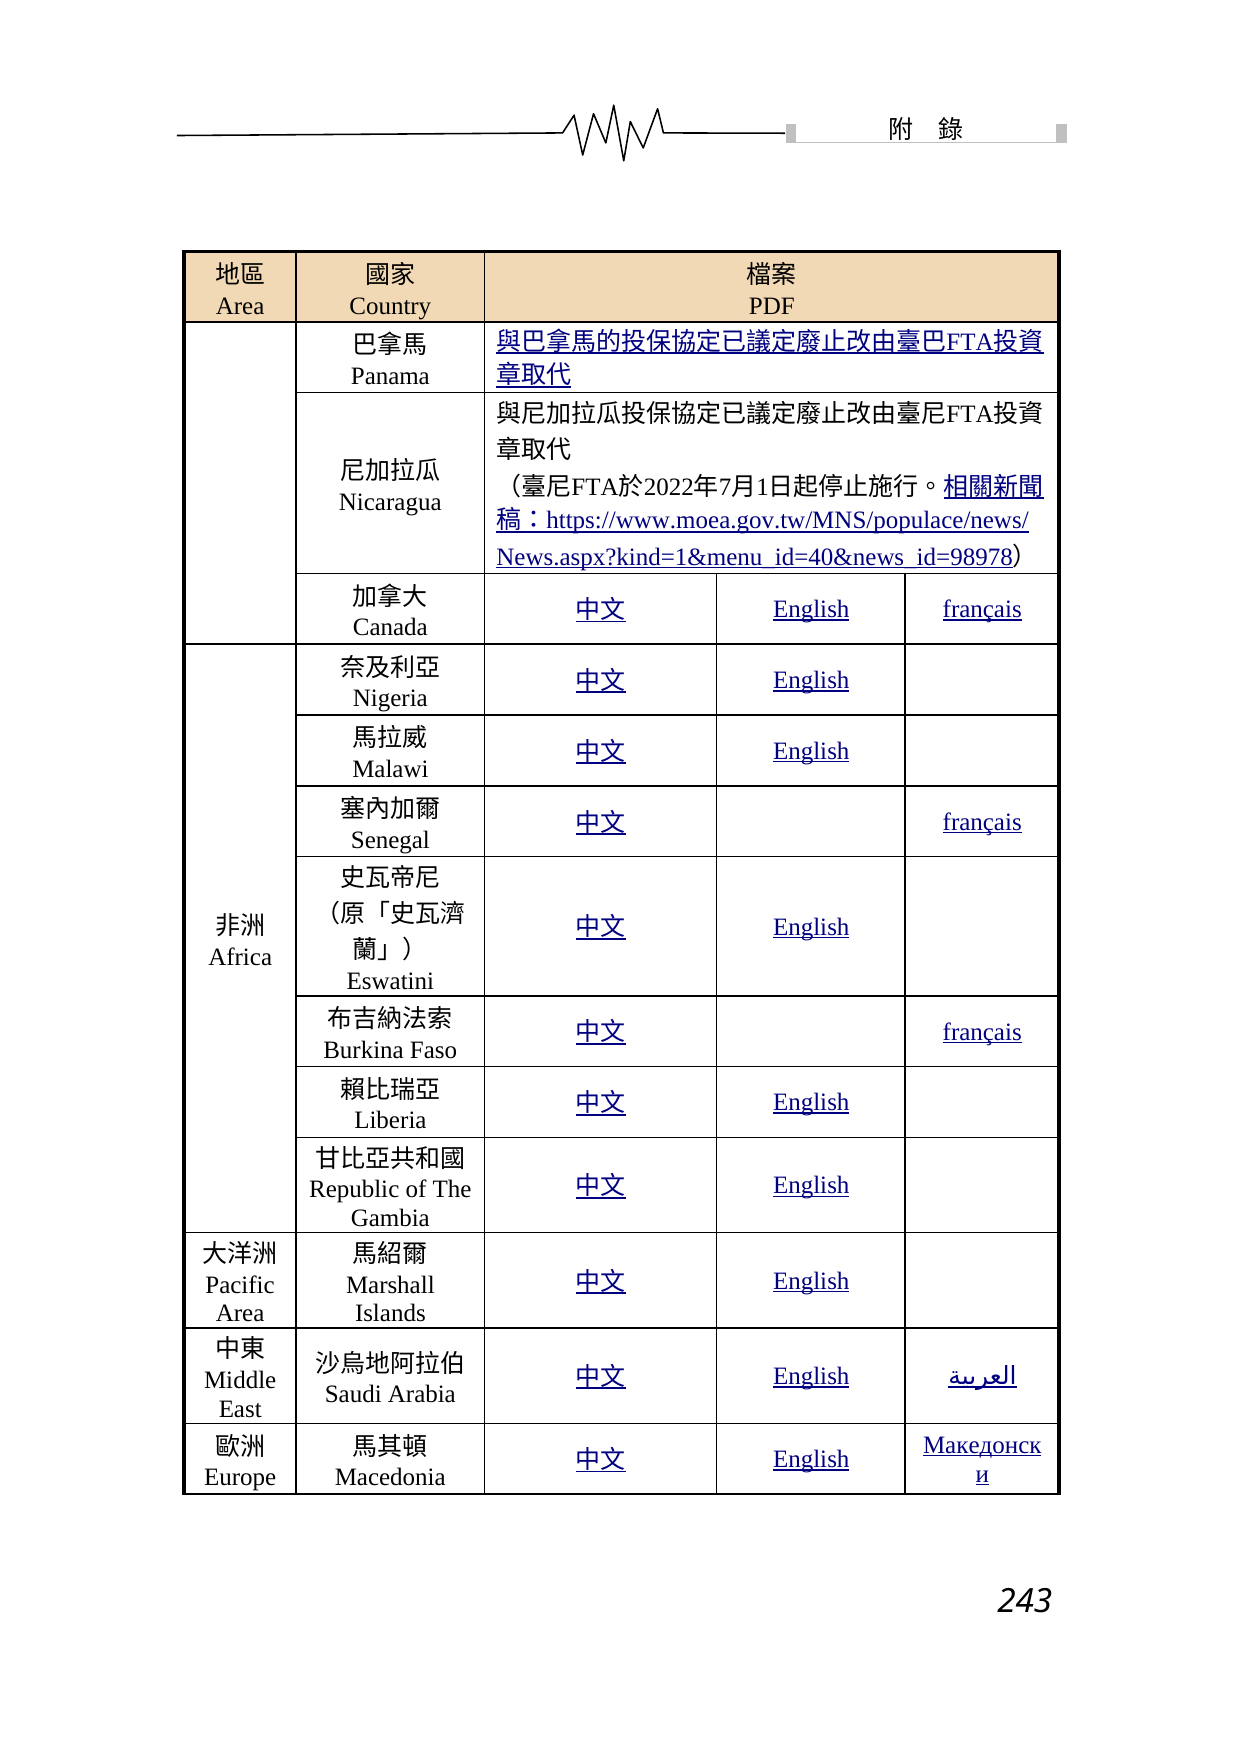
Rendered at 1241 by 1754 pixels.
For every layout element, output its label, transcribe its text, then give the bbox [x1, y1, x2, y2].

table_cell [906, 1138, 1057, 1232]
table_cell 布吉納法索 Burkina Faso [297, 997, 484, 1066]
table_cell English [717, 1138, 904, 1232]
table_cell العربية [906, 1329, 1057, 1422]
table_cell 中東 Middle East [186, 1329, 295, 1422]
table_cell 巴拿馬 Panama [297, 323, 484, 392]
table_cell 與尼加拉瓜投保協定已議定廢止改由臺尼FTA投資章取代 （臺尼FTA於2022年7月1日起停止施行。相關新聞稿：https://www.moea.gov.tw/MNS/populace/news/News.aspx?kind=1&menu_id=40&news_id=98978） [485, 393, 1057, 572]
table_cell 中文 [485, 1233, 716, 1327]
table_cell 非洲 Africa [186, 645, 295, 1232]
table_header 國家 Country [297, 253, 484, 321]
table_header 檔案 PDF [485, 253, 1057, 321]
table_cell English [717, 574, 904, 643]
table_cell 加拿大 Canada [297, 574, 484, 643]
table_cell [906, 645, 1057, 714]
table_cell 中文 [485, 1067, 716, 1137]
table_cell 歐洲 Europe [186, 1424, 295, 1493]
table_cell 與巴拿馬的投保協定已議定廢止改由臺巴FTA投資章取代 [485, 323, 1057, 392]
table_cell 中文 [485, 574, 716, 643]
table_header 地區 Area [186, 253, 295, 321]
table_cell 塞內加爾 Senegal [297, 787, 484, 856]
table_cell 馬其頓 Macedonia [297, 1424, 484, 1493]
table_cell 馬紹爾 Marshall Islands [297, 1233, 484, 1327]
table_cell [717, 997, 904, 1066]
table_cell 沙烏地阿拉伯 Saudi Arabia [297, 1329, 484, 1422]
table_cell 史瓦帝尼 （原「史瓦濟蘭」） Eswatini [297, 857, 484, 995]
table_cell English [717, 1233, 904, 1327]
table_cell 中文 [485, 716, 716, 785]
table_cell 中文 [485, 1329, 716, 1422]
table_cell [906, 716, 1057, 785]
table_cell français [906, 574, 1057, 643]
table_cell 奈及利亞 Nigeria [297, 645, 484, 714]
table_cell English [717, 1329, 904, 1422]
table_cell Македонски [906, 1424, 1057, 1493]
table_cell [186, 323, 295, 643]
table_cell 中文 [485, 645, 716, 714]
table_cell 中文 [485, 1138, 716, 1232]
table_cell 賴比瑞亞 Liberia [297, 1067, 484, 1137]
table_cell 中文 [485, 787, 716, 856]
table_cell 中文 [485, 997, 716, 1066]
table_cell English [717, 716, 904, 785]
table_cell 中文 [485, 857, 716, 995]
table_cell English [717, 645, 904, 714]
table_cell 尼加拉瓜 Nicaragua [297, 393, 484, 572]
table_cell 大洋洲 Pacific Area [186, 1233, 295, 1327]
table_cell 馬拉威 Malawi [297, 716, 484, 785]
table_cell English [717, 1067, 904, 1137]
table_cell français [906, 997, 1057, 1066]
table_cell [906, 1233, 1057, 1327]
table_cell English [717, 857, 904, 995]
table_cell 甘比亞共和國 Republic of The Gambia [297, 1138, 484, 1232]
table_cell [906, 857, 1057, 995]
table_cell [906, 1067, 1057, 1137]
table_cell English [717, 1424, 904, 1493]
table_cell 中文 [485, 1424, 716, 1493]
table_cell [717, 787, 904, 856]
table_cell français [906, 787, 1057, 856]
